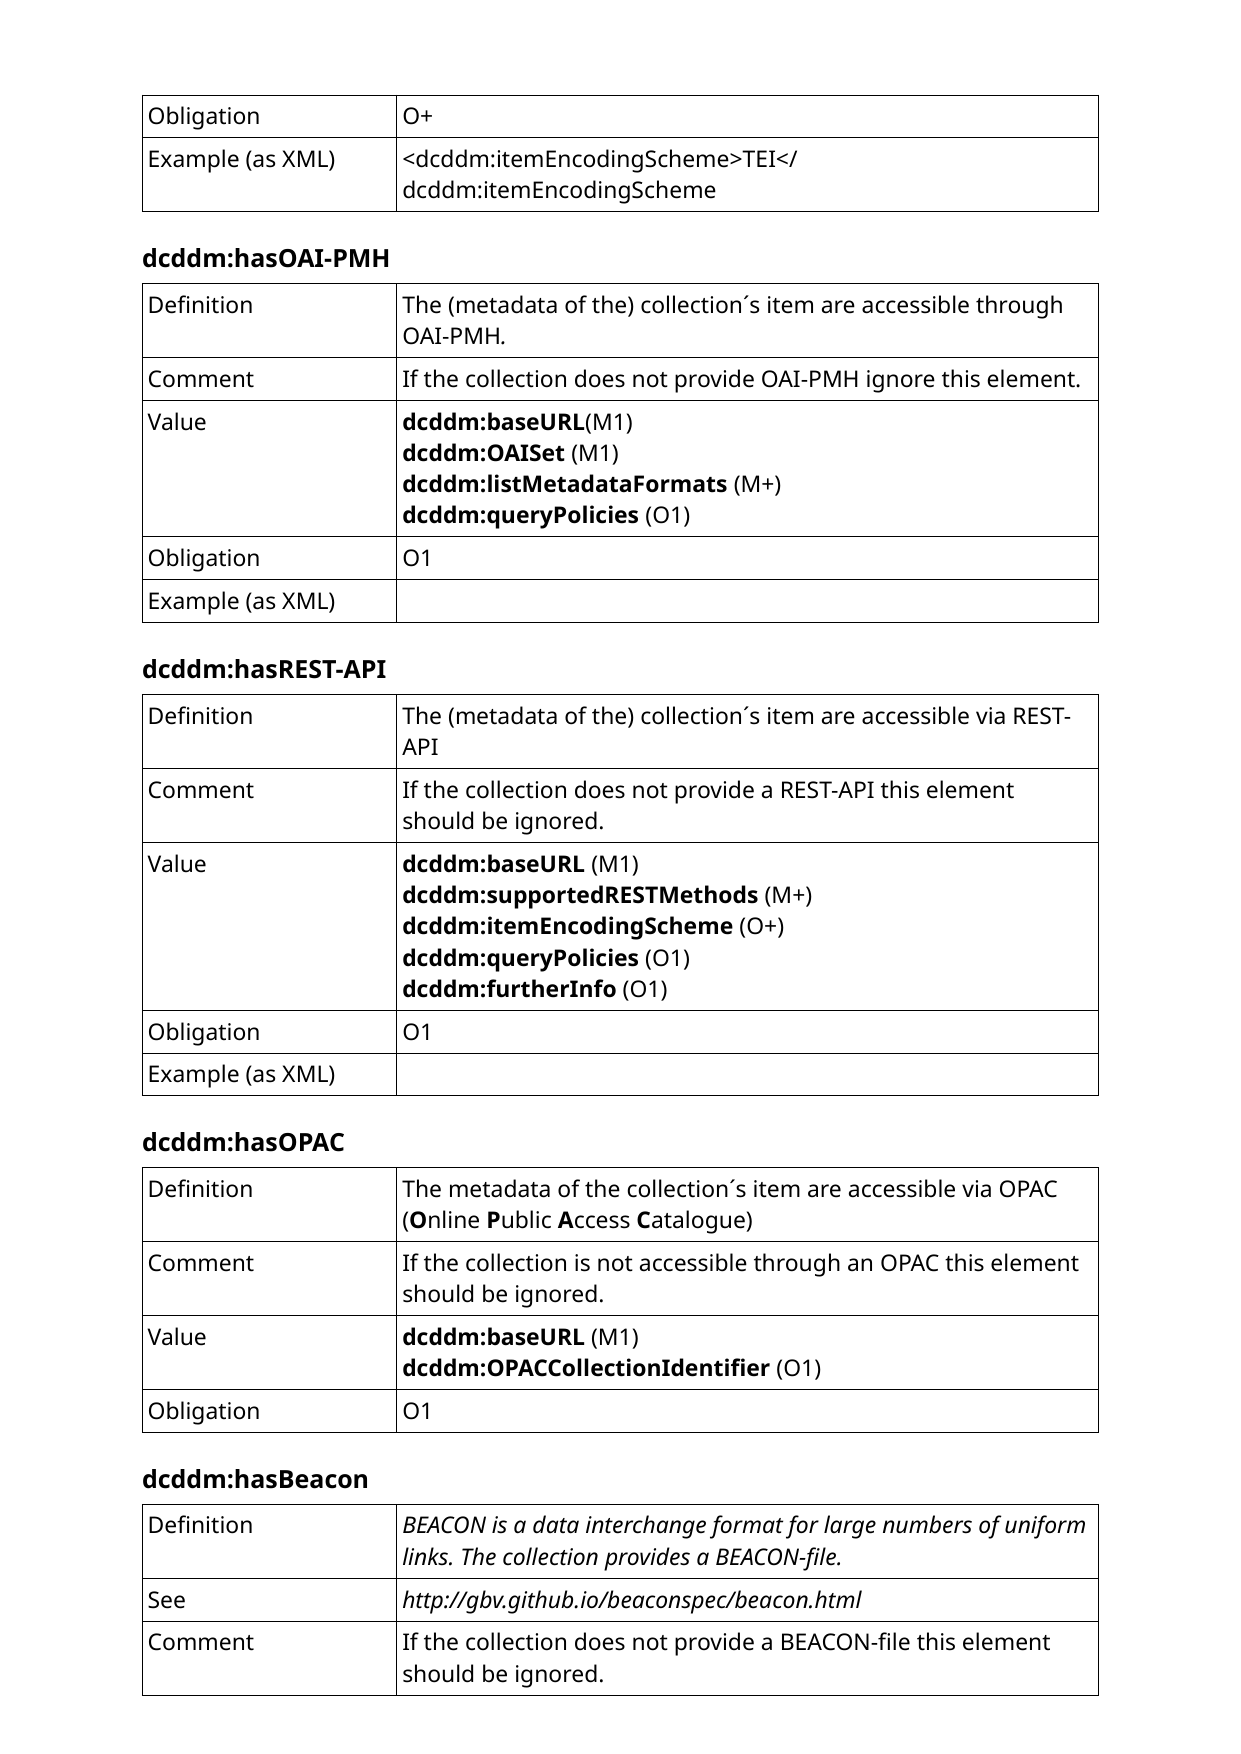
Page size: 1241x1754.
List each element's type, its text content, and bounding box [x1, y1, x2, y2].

table_cell If the collection does not provide OAI-PMH ignore this element. [397, 358, 1098, 400]
table_header The (metadata of the) collection´s item are accessible through OAI-PMH. [397, 284, 1098, 357]
table_cell Obligation [143, 1011, 396, 1052]
table_header Definition [143, 1505, 396, 1578]
table_cell O1 [397, 1011, 1098, 1052]
table_cell <dcddm:itemEncodingScheme>TEI</ dcddm:itemEncodingScheme [397, 138, 1098, 211]
subtitle dcddm:hasOAI-PMH [142, 241, 1098, 275]
table_cell If the collection does not provide a REST-API this element should be ignored. [397, 769, 1098, 842]
table_cell Obligation [143, 1390, 396, 1432]
table_cell If the collection is not accessible through an OPAC this element should be ignored. [397, 1242, 1098, 1315]
table_cell Comment [143, 1622, 396, 1694]
table_cell dcddm:baseURL (M1) dcddm:OPACCollectionIdentifier (O1) [397, 1316, 1098, 1389]
table_header The metadata of the collection´s item are accessible via OPAC (Online Public Access Catalogue) [397, 1168, 1098, 1241]
subtitle dcddm:hasBeacon [142, 1461, 1098, 1495]
table_cell O1 [397, 1390, 1098, 1432]
table_cell See [143, 1579, 396, 1621]
subtitle dcddm:hasOPAC [142, 1124, 1098, 1159]
table_cell Comment [143, 769, 396, 842]
table_cell Example (as XML) [143, 1054, 396, 1095]
table_cell Comment [143, 1242, 396, 1315]
table_cell Obligation [143, 537, 396, 579]
table_header Definition [143, 695, 396, 768]
table_cell If the collection does not provide a BEACON-file this element should be ignored. [397, 1622, 1098, 1694]
table_cell Value [143, 843, 396, 1010]
table_cell [397, 1054, 1098, 1095]
subtitle dcddm:hasREST-API [142, 651, 1098, 685]
table_header BEACON is a data interchange format for large numbers of uniform links. The collection provides a BEACON-file. [397, 1505, 1098, 1578]
table_cell dcddm:baseURL (M1) dcddm:supportedRESTMethods (M+) dcddm:itemEncodingScheme (O+) dcddm:queryPolicies (O1) dcddm:furtherInfo (O1) [397, 843, 1098, 1010]
table_cell Value [143, 401, 396, 536]
table_cell Obligation [143, 96, 396, 137]
table_cell O+ [397, 96, 1098, 137]
table_cell Value [143, 1316, 396, 1389]
table_cell dcddm:baseURL(M1) dcddm:OAISet (M1) dcddm:listMetadataFormats (M+) dcddm:queryPolicies (O1) [397, 401, 1098, 536]
table_header The (metadata of the) collection´s item are accessible via REST-API [397, 695, 1098, 768]
table_cell Example (as XML) [143, 138, 396, 211]
table_header Definition [143, 284, 396, 357]
table_cell [397, 580, 1098, 622]
table_cell Comment [143, 358, 396, 400]
table_header Definition [143, 1168, 396, 1241]
table_cell O1 [397, 537, 1098, 579]
table_cell Example (as XML) [143, 580, 396, 622]
table_cell http://gbv.github.io/beaconspec/beacon.html [397, 1579, 1098, 1621]
